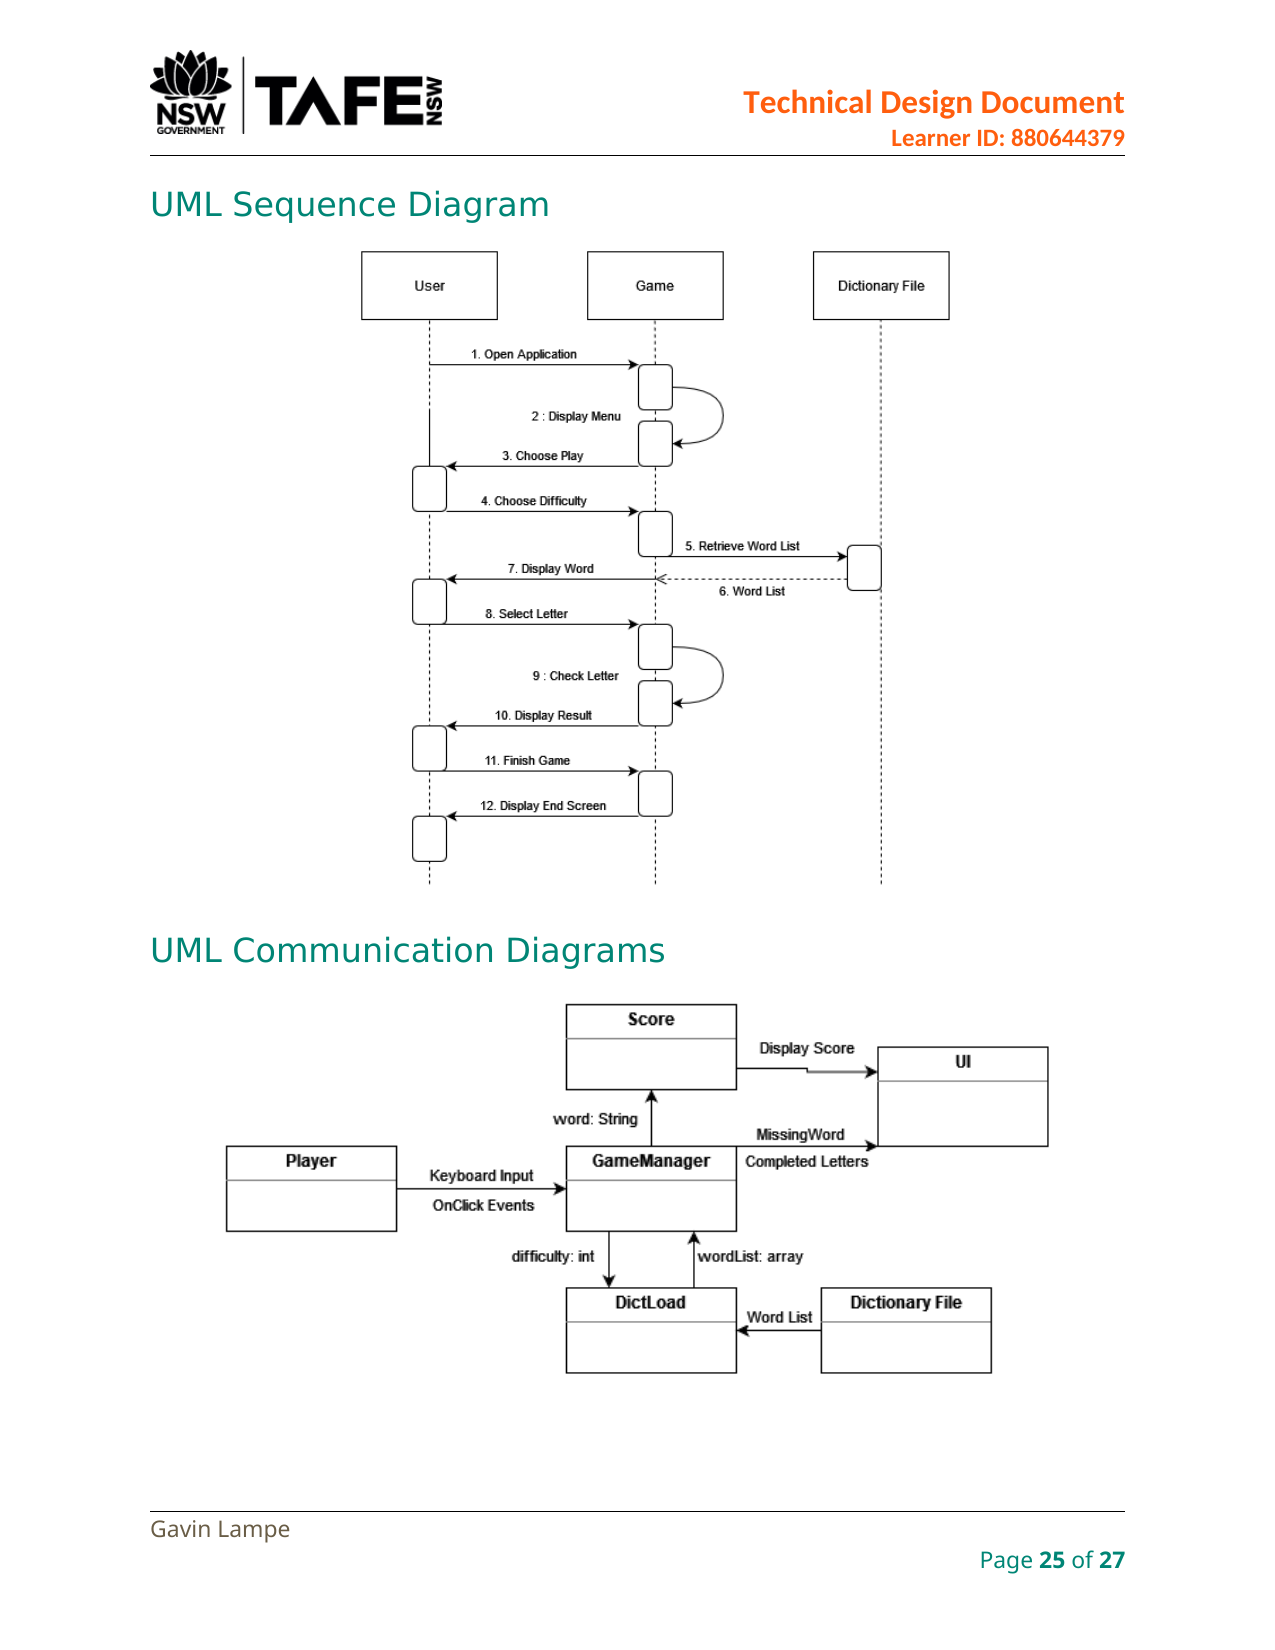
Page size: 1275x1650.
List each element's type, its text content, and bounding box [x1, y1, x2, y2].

subtitle UML Communication Diagrams [150, 932, 1125, 971]
subtitle UML Sequence Diagram [150, 185, 1125, 224]
